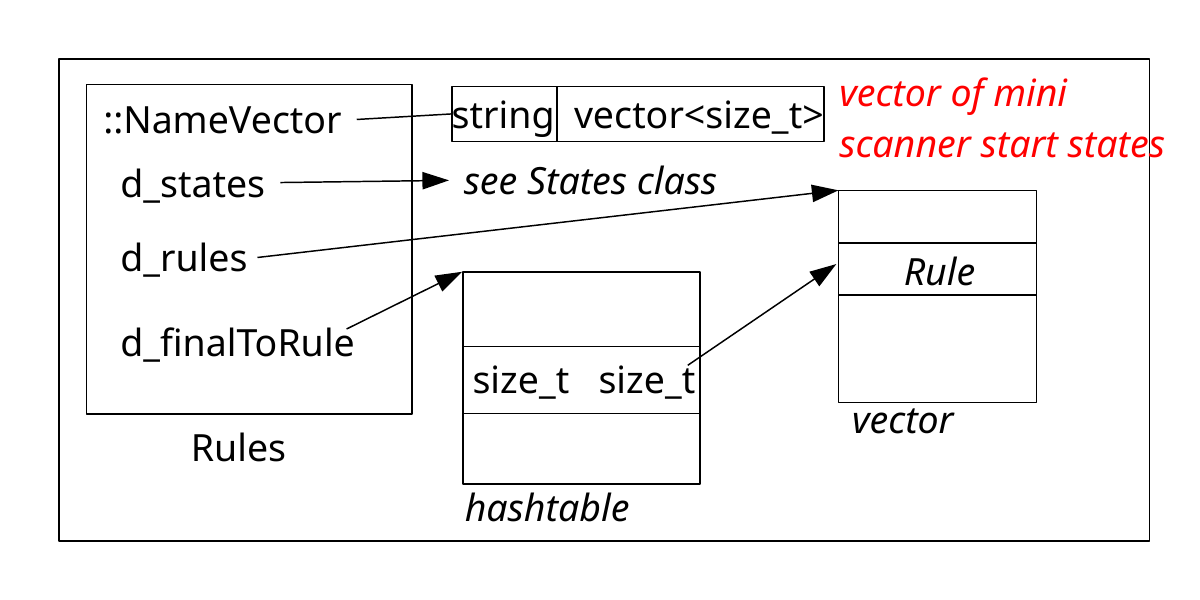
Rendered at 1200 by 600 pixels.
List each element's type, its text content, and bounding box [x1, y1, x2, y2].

text_box Rules [176, 413, 294, 474]
text_box string vector<size_t> [558, 86, 824, 142]
text_box string vector<size_t> [451, 86, 557, 142]
text_box d_rules [105, 224, 255, 285]
text_box [58, 59, 1150, 541]
text_box d_states [105, 149, 268, 210]
text_box vector [837, 386, 962, 447]
text_box Rule [889, 237, 989, 299]
text_box d_finalToRule [105, 309, 362, 370]
text_box hashtable [450, 474, 633, 535]
text_box see States class [448, 147, 714, 209]
text_box vector of mini scanner start states [824, 59, 1159, 166]
text_box ::NameVector [88, 86, 340, 147]
text_box size_t size_t [457, 346, 705, 407]
